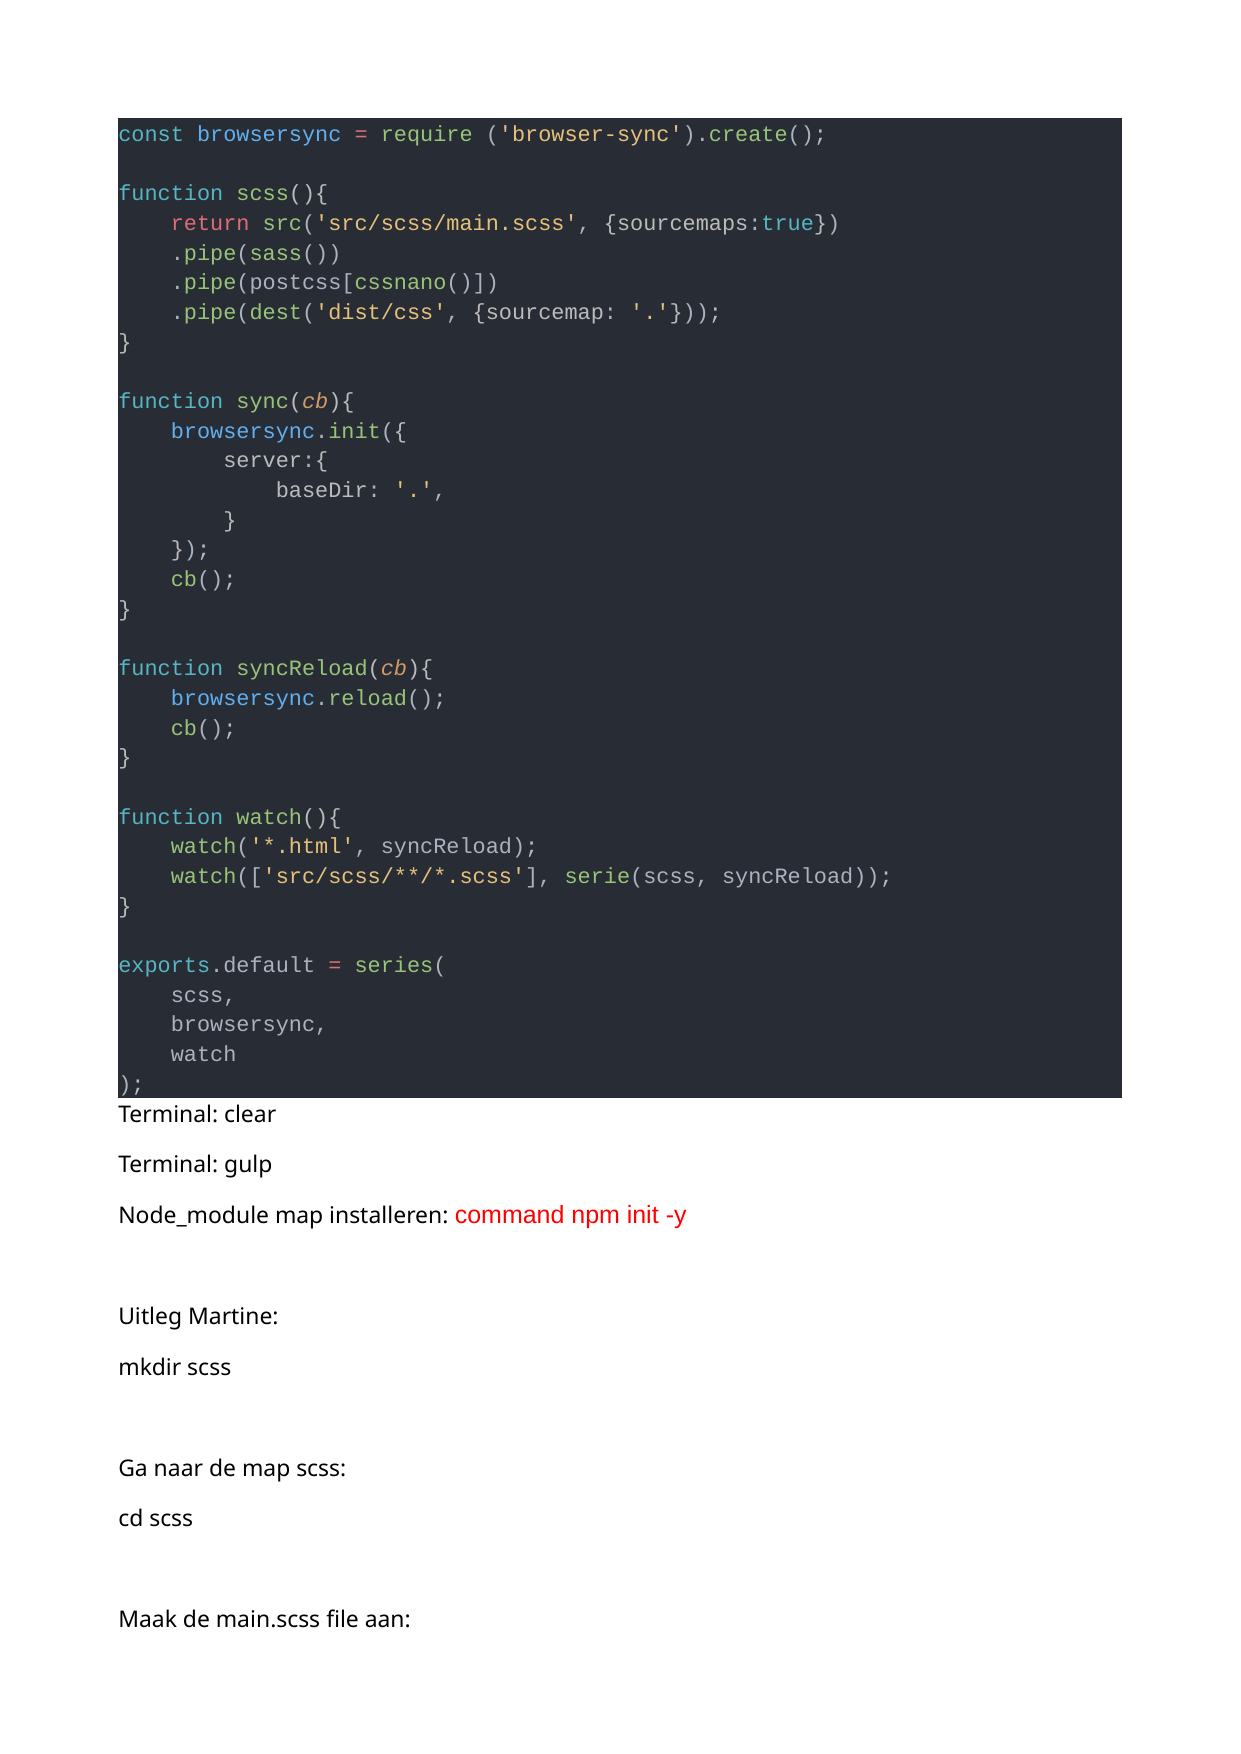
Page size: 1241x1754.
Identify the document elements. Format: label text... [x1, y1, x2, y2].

text cb(); [118, 563, 1122, 593]
text server:{ [118, 445, 1122, 474]
text scss, [118, 979, 1122, 1009]
text } [118, 504, 1122, 534]
text Ga naar de map scss: [118, 1451, 1122, 1483]
text Uitleg Martine: [118, 1300, 1122, 1331]
text const browsersync = require ('browser-sync').create(); [118, 118, 1122, 148]
text function scss(){ [118, 177, 1122, 207]
text } [118, 593, 1122, 623]
text function syncReload(cb){ [118, 652, 1122, 682]
text browsersync, [118, 1009, 1122, 1038]
text Terminal: clear [118, 1098, 1122, 1129]
text watch('*.html', syncReload); [118, 831, 1122, 860]
text mkdir scss [118, 1350, 1122, 1382]
text cb(); [118, 712, 1122, 742]
text browsersync.init({ [118, 415, 1122, 445]
text function sync(cb){ [118, 385, 1122, 415]
text } [118, 742, 1122, 771]
text watch [118, 1038, 1122, 1068]
text .pipe(sass()) [118, 237, 1122, 267]
text function watch(){ [118, 801, 1122, 831]
text watch(['src/scss/**/*.scss'], serie(scss, syncReload)); [118, 860, 1122, 890]
text ); [118, 1068, 1122, 1098]
text Terminal: gulp [118, 1148, 1122, 1179]
text return src('src/scss/main.scss', {sourcemaps:true}) [118, 207, 1122, 237]
text .pipe(postcss[cssnano()]) [118, 267, 1122, 296]
text } [118, 890, 1122, 920]
text cd scss [118, 1502, 1122, 1533]
text } [118, 326, 1122, 356]
text browsersync.reload(); [118, 682, 1122, 712]
text .pipe(dest('dist/css', {sourcemap: '.'})); [118, 296, 1122, 326]
text Node_module map installeren: command npm init -y [118, 1199, 1122, 1230]
text baseDir: '.', [118, 474, 1122, 504]
text exports.default = series( [118, 949, 1122, 979]
text Maak de main.scss file aan: [118, 1603, 1122, 1634]
text }); [118, 534, 1122, 563]
